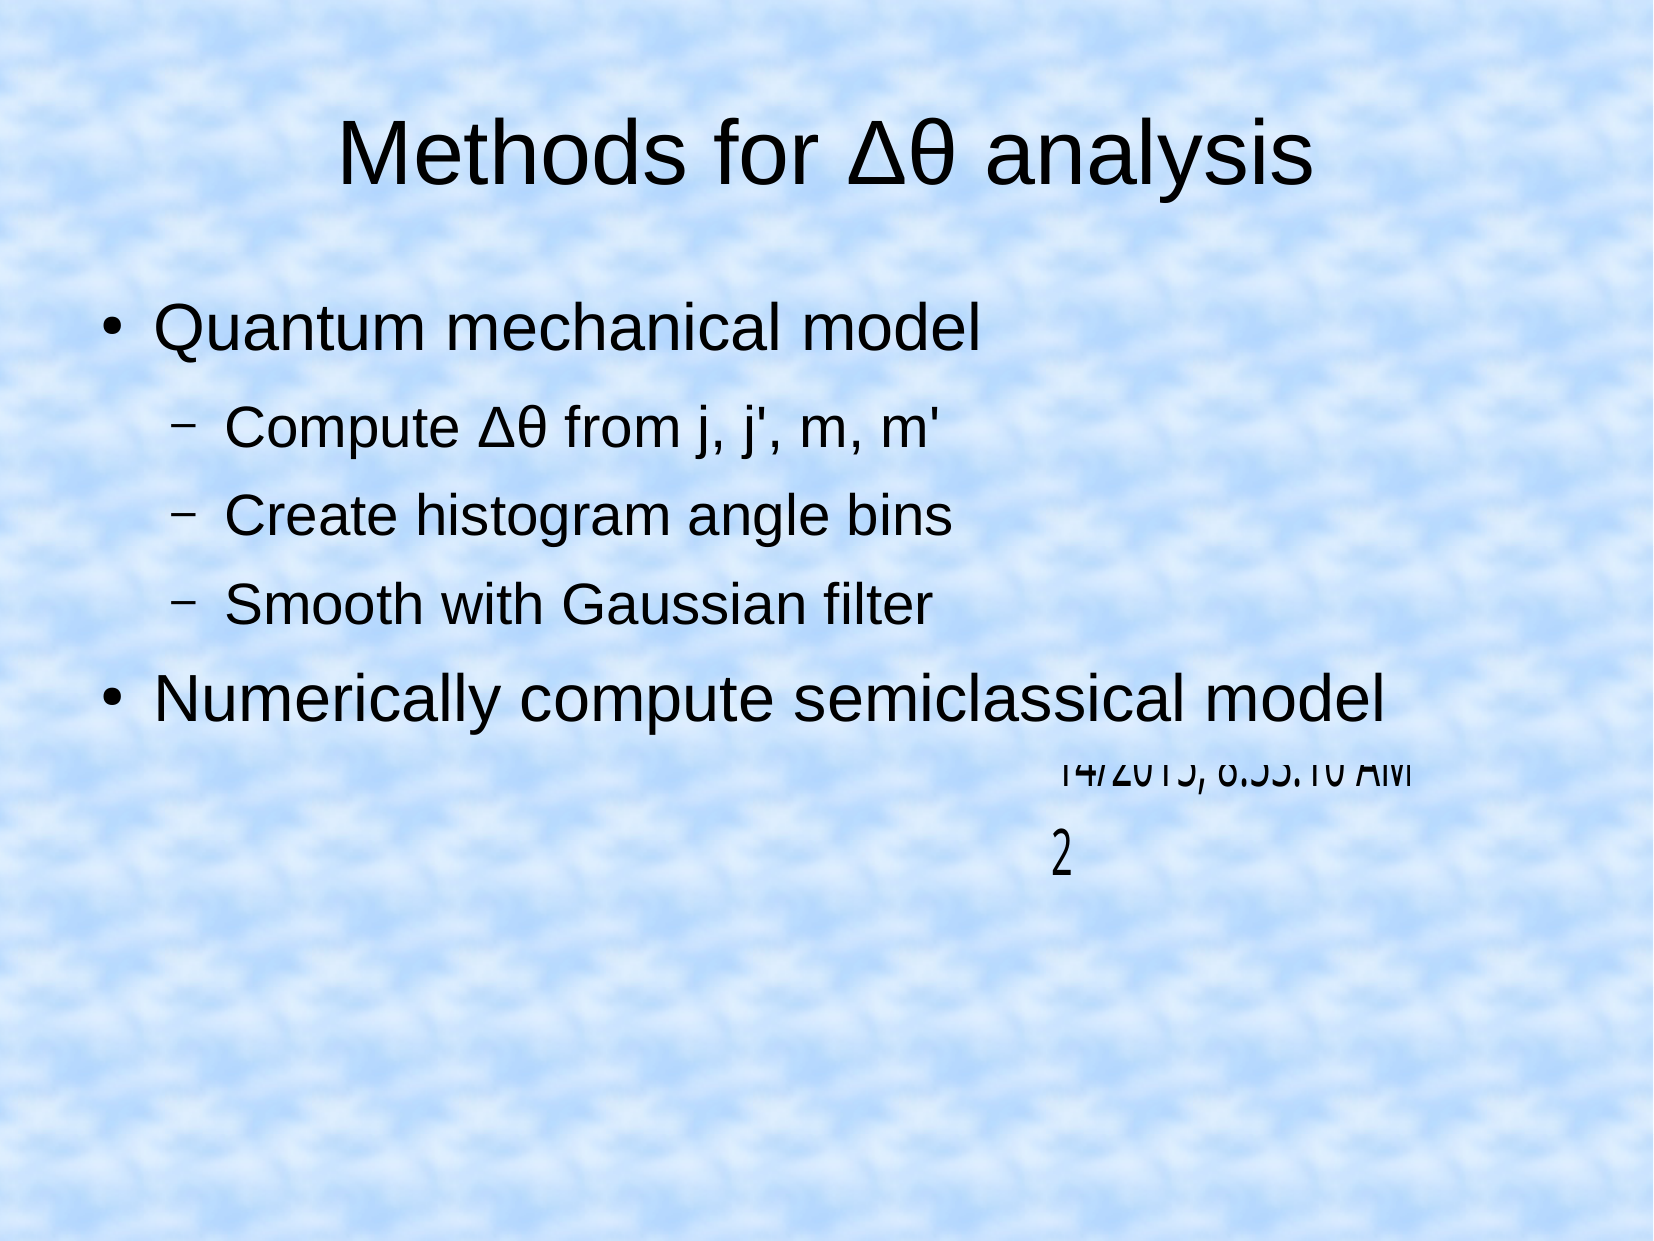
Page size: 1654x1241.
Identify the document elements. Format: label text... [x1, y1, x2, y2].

title Methods for Δθ analysis [82, 49, 1571, 257]
picture [0, 0, 1654, 1241]
list Quantum mechanical model Compute Δθ from j, j', m, m' Create histogram angle bins Smooth with Gaussian filter Numerically compute semiclassical model [82, 290, 1571, 1010]
